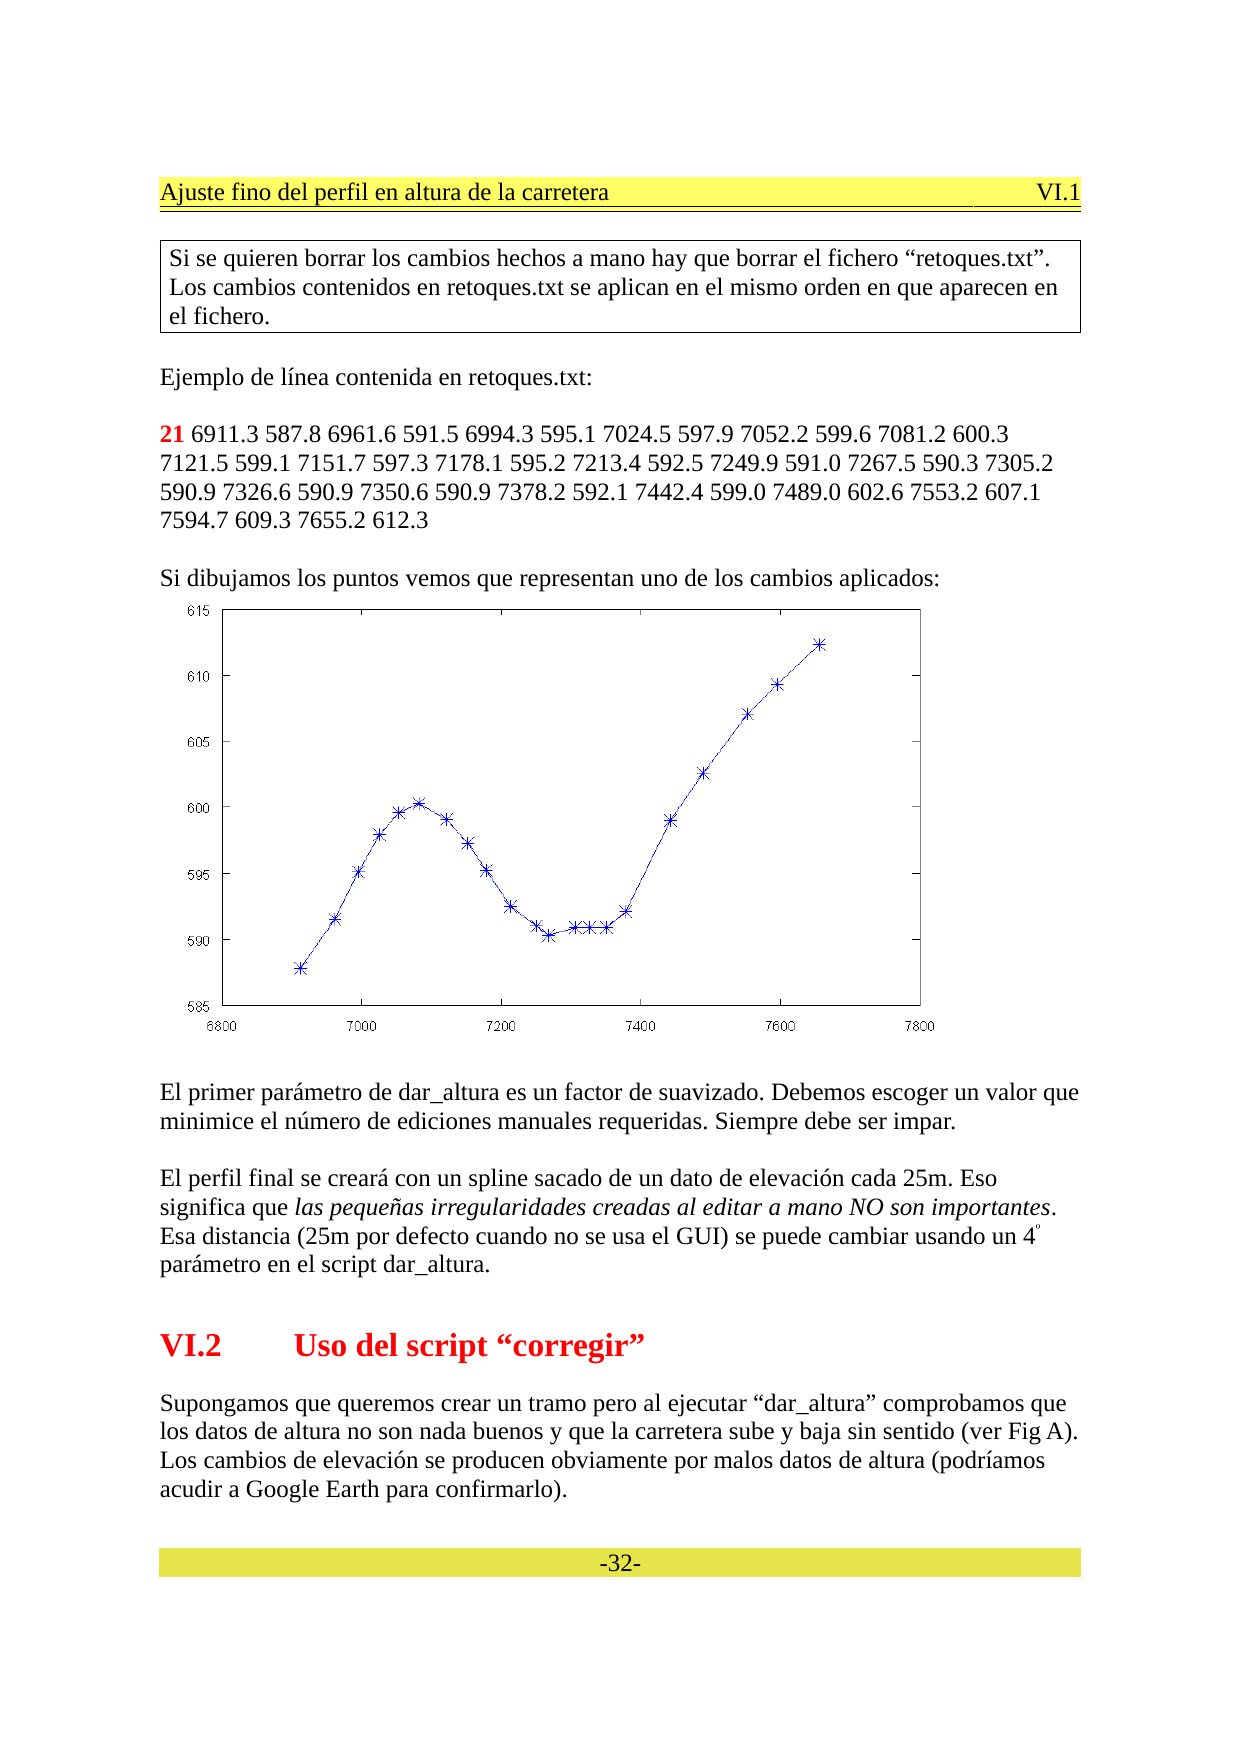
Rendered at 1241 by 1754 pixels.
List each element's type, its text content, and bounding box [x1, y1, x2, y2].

text 21 6911.3 587.8 6961.6 591.5 6994.3 595.1 7024.5 597.9 7052.2 599.6 7081.2 600.3 7121.5 599.1 7151.7 597.3 7178.1 595.2 7213.4 592.5 7249.9 591.0 7267.5 590.3 7305.2 590.9 7326.6 590.9 7350.6 590.9 7378.2 592.1 7442.4 599.0 7489.0 602.6 7553.2 607.1 7594.7 609.3 7655.2 612.3 [159, 419, 1081, 534]
text Supongamos que queremos crear un tramo pero al ejecutar “dar_altura” comprobamos que los datos de altura no son nada buenos y que la carretera sube y baja sin sentido (ver Fig A). Los cambios de elevación se producen obviamente por malos datos de altura (podríamos acudir a Google Earth para confirmarlo). [159, 1388, 1081, 1503]
text Ejemplo de línea contenida en retoques.txt: [159, 362, 1081, 390]
text Si se quieren borrar los cambios hechos a mano hay que borrar el fichero “retoques.txt”. Los cambios contenidos en retoques.txt se aplican en el mismo orden en que aparecen en el fichero. [161, 241, 1080, 332]
subtitle Uso del script “corregir” [159, 1326, 1081, 1364]
text El primer parámetro de dar_altura es un factor de suavizado. Debemos escoger un valor que minimice el número de ediciones manuales requeridas. Siempre debe ser impar. [159, 1077, 1081, 1134]
picture [176, 600, 942, 1040]
text Si dibujamos los puntos vemos que representan uno de los cambios aplicados: [159, 563, 1081, 592]
text El perfil final se creará con un spline sacado de un dato de elevación cada 25m. Eso significa que las pequeñas irregularidades creadas al editar a mano NO son importantes. Esa distancia (25m por defecto cuando no se usa el GUI) se puede cambiar usando un 4º parámetro en el script dar_altura. [159, 1163, 1081, 1278]
